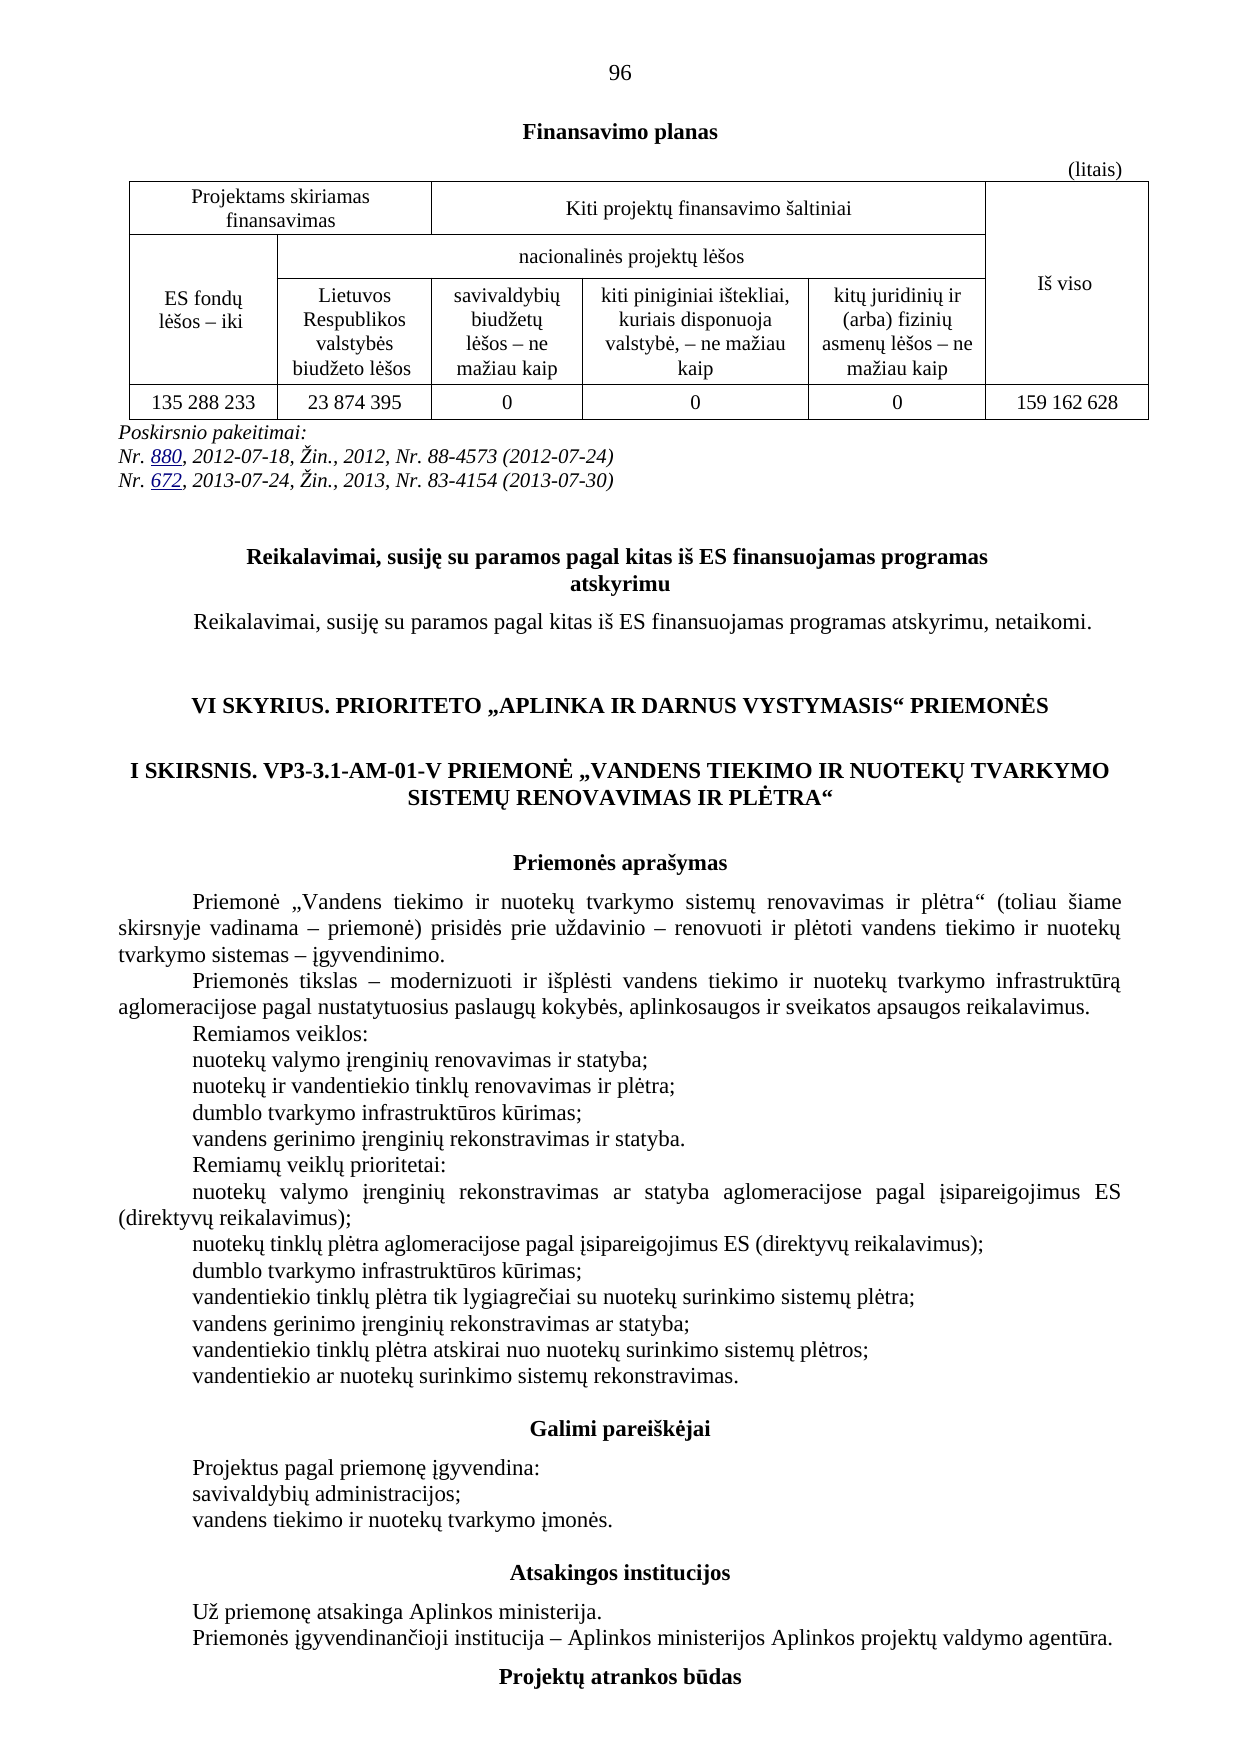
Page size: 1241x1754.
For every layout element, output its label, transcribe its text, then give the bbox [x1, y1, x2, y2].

text Remiamų veiklų prioritetai: [118, 1151, 1122, 1178]
table_cell 0 [809, 385, 985, 419]
text Finansavimo planas [118, 118, 1122, 144]
table_header Kiti projektų finansavimo šaltiniai [432, 182, 985, 234]
text Nr. 880, 2012-07-18, Žin., 2012, Nr. 88-4573 (2012-07-24) [118, 444, 1122, 468]
text Reikalavimai, susiję su paramos pagal kitas iš ES finansuojamas programas atskyrimu [118, 543, 1122, 596]
text Priemonės tikslas – modernizuoti ir išplėsti vandens tiekimo ir nuotekų tvarkymo infrastruktūrą aglomeracijose pagal nustatytuosius paslaugų kokybės, aplinkosaugos ir sveikatos apsaugos reikalavimus. [118, 967, 1122, 1020]
table_cell Lietuvos Respublikos valstybės biudžeto lėšos [278, 279, 431, 384]
text Priemonės įgyvendinančioji institucija – Aplinkos ministerijos Aplinkos projektų valdymo agentūra. [118, 1624, 1122, 1651]
text Priemonė „Vandens tiekimo ir nuotekų tvarkymo sistemų renovavimas ir plėtra“ (toliau šiame skirsnyje vadinama – priemonė) prisidės prie uždavinio – renovuoti ir plėtoti vandens tiekimo ir nuotekų tvarkymo sistemas – įgyvendinimo. [118, 888, 1122, 967]
table_cell 0 [583, 385, 808, 419]
table_cell savivaldybių biudžetų lėšos – ne mažiau kaip [432, 279, 582, 384]
text Už priemonę atsakinga Aplinkos ministerija. [118, 1598, 1122, 1624]
table_cell kitų juridinių ir (arba) fizinių asmenų lėšos – ne mažiau kaip [809, 279, 985, 384]
table_cell 135 288 233 [130, 385, 277, 419]
text Atsakingos institucijos [118, 1559, 1122, 1586]
subtitle vi SKYRIUS. PRIORITETO „APLINKA IR DARNUS VYSTYMASIS“ PRIEMONĖS [118, 692, 1122, 719]
table_cell nacionalinės projektų lėšos [278, 235, 985, 278]
text vandens tiekimo ir nuotekų tvarkymo įmonės. [118, 1507, 1122, 1533]
text dumblo tvarkymo infrastruktūros kūrimas; [118, 1257, 1122, 1283]
table_cell ES fondų lėšos – iki [130, 235, 277, 384]
text Nr. 672, 2013-07-24, Žin., 2013, Nr. 83-4154 (2013-07-30) [118, 468, 1122, 492]
table_cell 23 874 395 [278, 385, 431, 419]
subtitle I SKIRSNIS. VP3-3.1-AM-01-V PRIEMONĖ „VANDENS TIEKIMO IR NUOTEKŲ TVARKYMO SISTEMŲ RENOVAVIMAS IR PLĖTRA“ [118, 757, 1122, 810]
text Projektus pagal priemonę įgyvendina: [118, 1454, 1122, 1480]
table_header Iš viso [986, 182, 1148, 384]
text (litais) [118, 157, 1122, 181]
text nuotekų tinklų plėtra aglomeracijose pagal įsipareigojimus ES (direktyvų reikalavimus); [118, 1231, 1122, 1257]
table_cell 159 162 628 [986, 385, 1148, 419]
text nuotekų ir vandentiekio tinklų renovavimas ir plėtra; [118, 1072, 1122, 1099]
text dumblo tvarkymo infrastruktūros kūrimas; [118, 1099, 1122, 1125]
text Reikalavimai, susiję su paramos pagal kitas iš ES finansuojamas programas atskyrimu, netaikomi. [118, 608, 1122, 635]
table_header Projektams skiriamas finansavimas [130, 182, 431, 234]
text Galimi pareiškėjai [118, 1415, 1122, 1441]
text vandentiekio tinklų plėtra atskirai nuo nuotekų surinkimo sistemų plėtros; [118, 1336, 1122, 1362]
text nuotekų valymo įrenginių renovavimas ir statyba; [118, 1046, 1122, 1072]
text Projektų atrankos būdas [118, 1663, 1122, 1690]
table_cell 0 [432, 385, 582, 419]
text Remiamos veiklos: [118, 1020, 1122, 1046]
text savivaldybių administracijos; [118, 1480, 1122, 1507]
text vandentiekio tinklų plėtra tik lygiagrečiai su nuotekų surinkimo sistemų plėtra; [118, 1283, 1122, 1309]
text Poskirsnio pakeitimai: [118, 420, 1122, 444]
table_cell kiti piniginiai ištekliai, kuriais disponuoja valstybė, – ne mažiau kaip [583, 279, 808, 384]
text vandens gerinimo įrenginių rekonstravimas ir statyba. [118, 1125, 1122, 1151]
text Priemonės aprašymas [118, 849, 1122, 875]
text vandens gerinimo įrenginių rekonstravimas ar statyba; [118, 1309, 1122, 1336]
text vandentiekio ar nuotekų surinkimo sistemų rekonstravimas. [118, 1362, 1122, 1389]
text nuotekų valymo įrenginių rekonstravimas ar statyba aglomeracijose pagal įsipareigojimus ES (direktyvų reikalavimus); [118, 1178, 1122, 1231]
